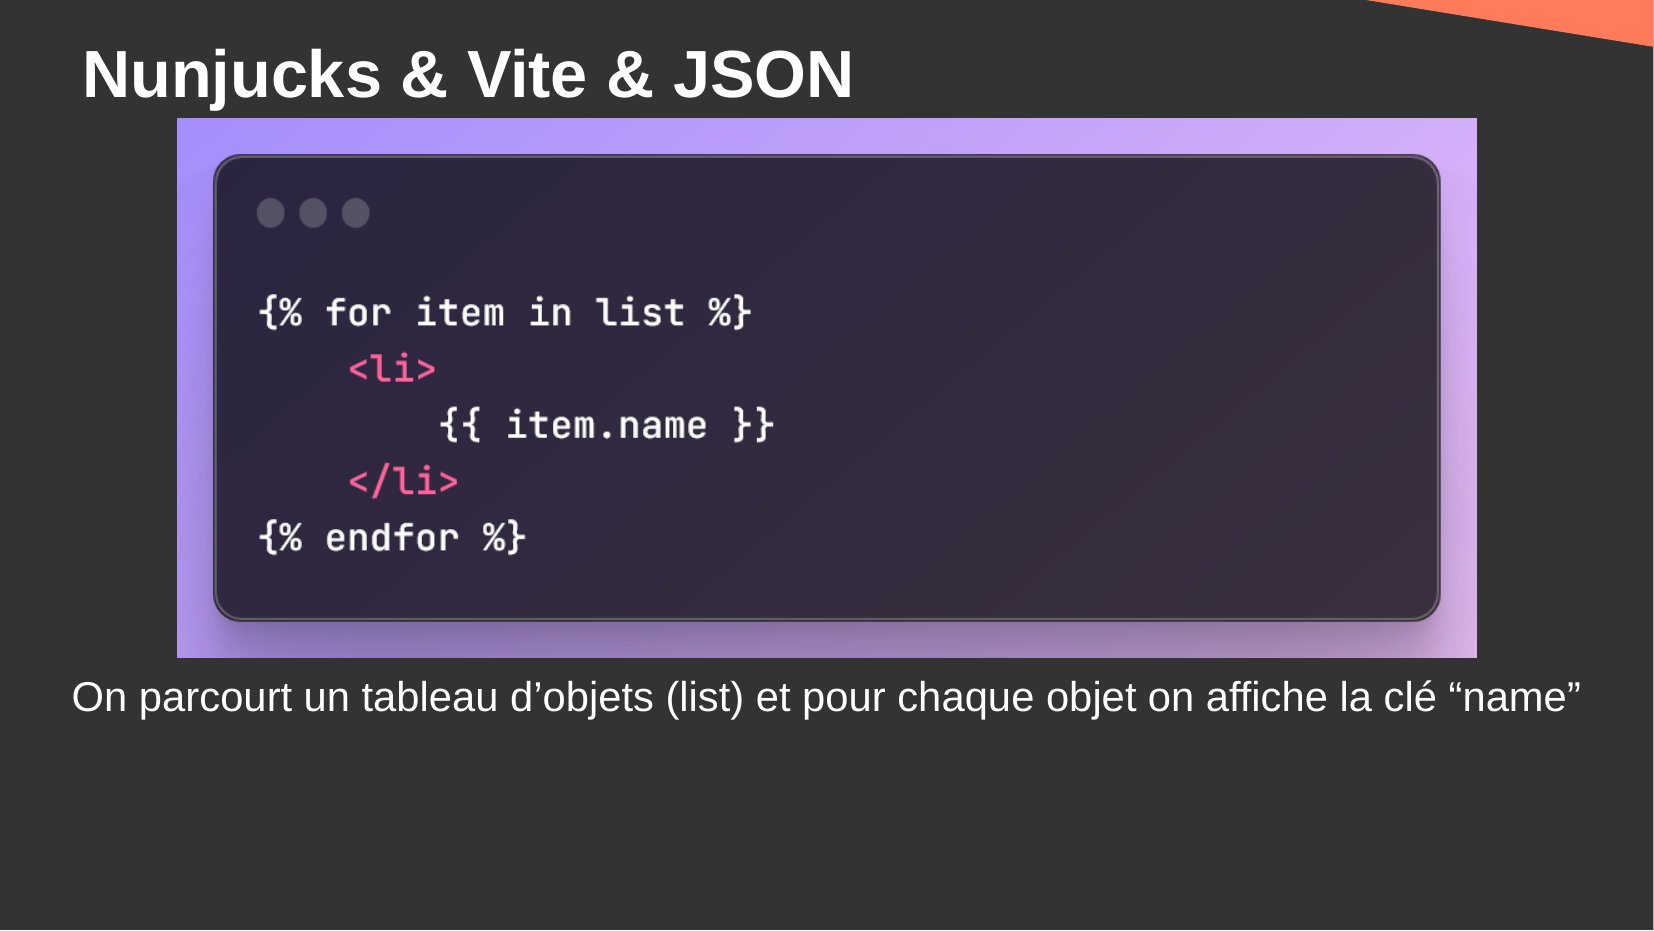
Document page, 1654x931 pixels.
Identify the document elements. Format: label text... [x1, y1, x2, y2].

text_box [1365, 0, 1654, 47]
list On parcourt un tableau d’objets (list) et pour chaque objet on affiche la clé “name” [64, 673, 1589, 810]
picture [177, 118, 1477, 658]
title Nunjucks & Vite & JSON [82, 37, 1571, 112]
